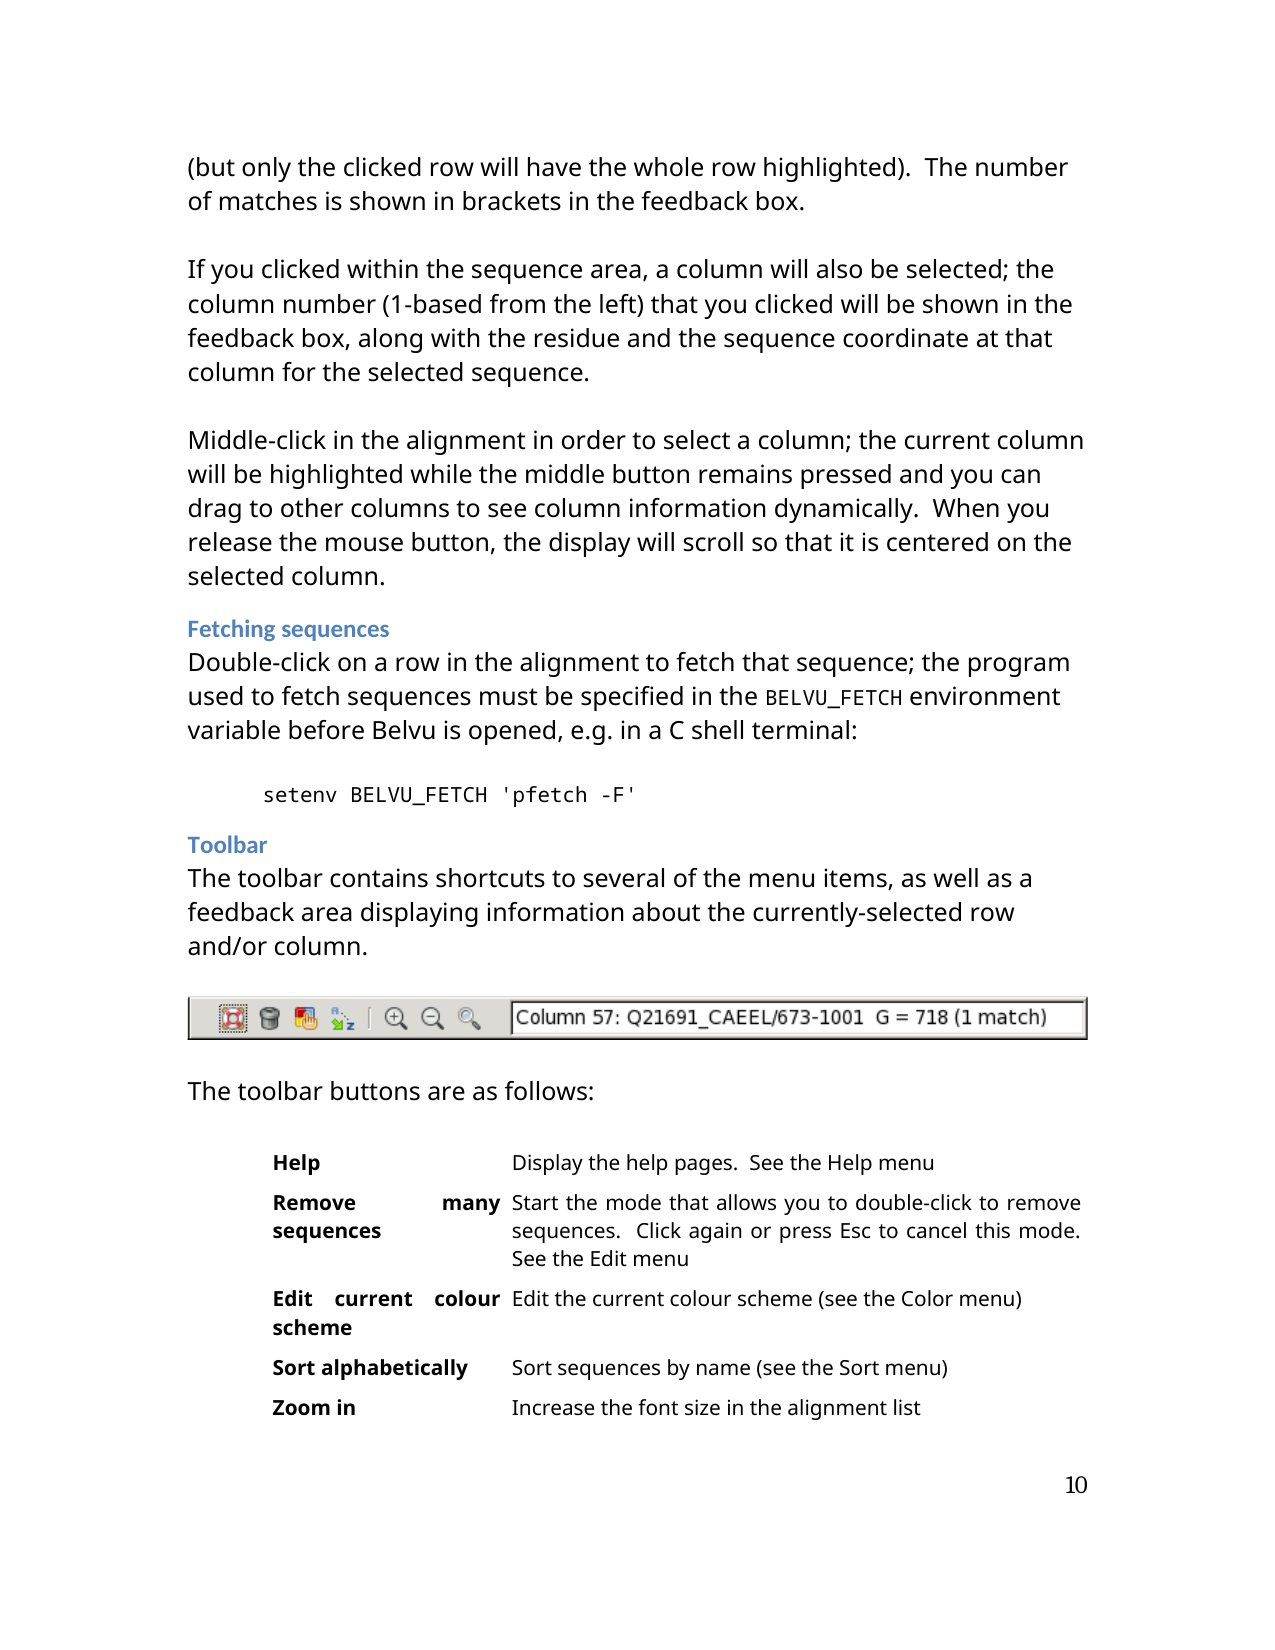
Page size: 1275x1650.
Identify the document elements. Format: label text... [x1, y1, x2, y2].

text (but only the clicked row will have the whole row highlighted). The number of matches is shown in brackets in the feedback box. [187, 150, 1087, 218]
table_cell Start the mode that allows you to double-click to remove sequences. Click again or press Esc to cancel this mode. See the Edit menu [506, 1182, 1088, 1279]
text setenv BELVU_FETCH 'pfetch -F' [262, 780, 1087, 809]
table_header Display the help pages. See the Help menu [506, 1142, 1088, 1182]
text The toolbar buttons are as follows: [187, 1074, 1087, 1108]
picture [187, 996, 1088, 1040]
table_cell Zoom in [267, 1387, 506, 1427]
subtitle Toolbar [187, 830, 1087, 860]
table_cell Edit current colour scheme [267, 1279, 506, 1347]
table_cell Sort sequences by name (see the Sort menu) [506, 1347, 1088, 1387]
table_cell Increase the font size in the alignment list [506, 1387, 1088, 1427]
subtitle Fetching sequences [187, 614, 1087, 644]
table_cell Remove many sequences [267, 1182, 506, 1279]
text If you clicked within the sequence area, a column will also be selected; the column number (1-based from the left) that you clicked will be shown in the feedback box, along with the residue and the sequence coordinate at that column for the selected sequence. [187, 252, 1087, 388]
text The toolbar contains shortcuts to several of the menu items, as well as a feedback area displaying information about the currently-selected row and/or column. [187, 860, 1087, 962]
text Double-click on a row in the alignment to fetch that sequence; the program used to fetch sequences must be specified in the BELVU_FETCH environment variable before Belvu is opened, e.g. in a C shell terminal: [187, 644, 1087, 746]
table_header Help [267, 1142, 506, 1182]
text Middle-click in the alignment in order to select a column; the current column will be highlighted while the middle button remains pressed and you can drag to other columns to see column information dynamically. When you release the mouse button, the display will scroll so that it is centered on the selected column. [187, 422, 1087, 593]
table_cell Edit the current colour scheme (see the Color menu) [506, 1279, 1088, 1347]
table_cell Sort alphabetically [267, 1347, 506, 1387]
